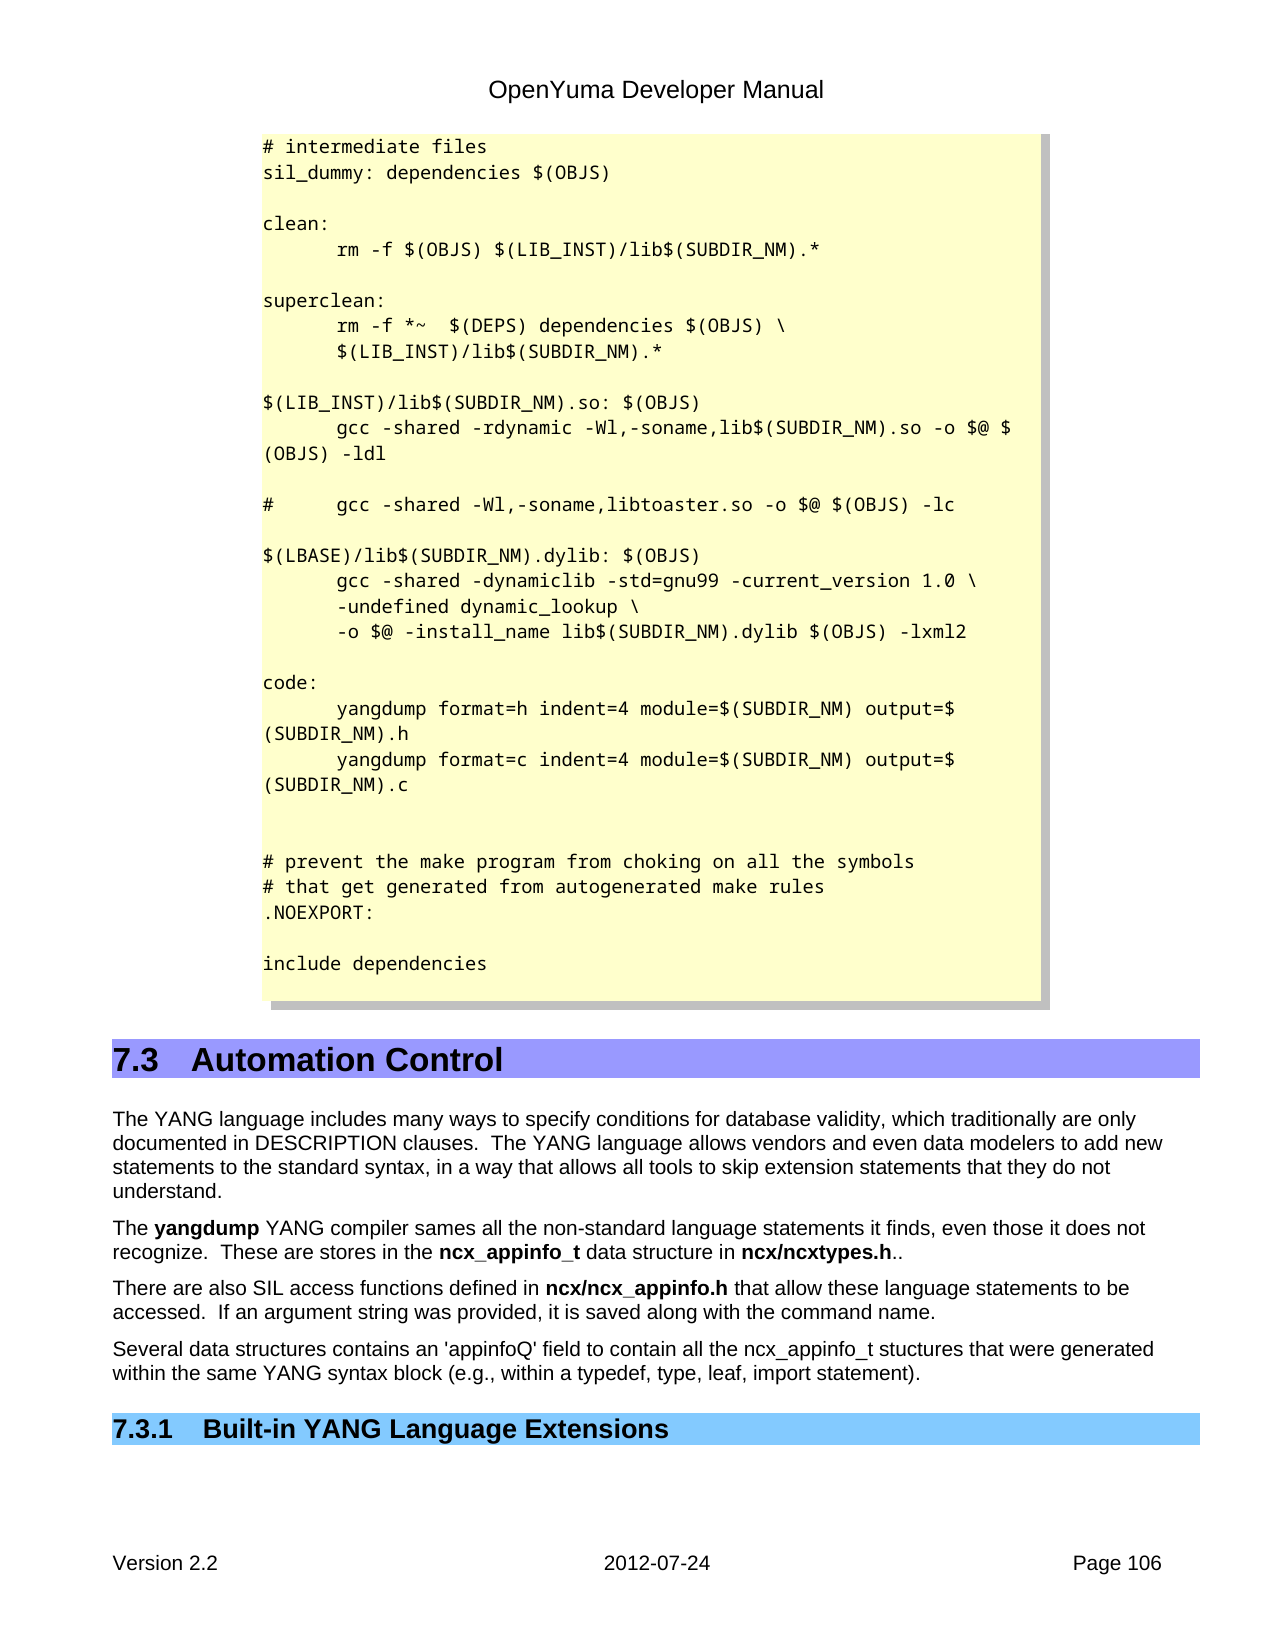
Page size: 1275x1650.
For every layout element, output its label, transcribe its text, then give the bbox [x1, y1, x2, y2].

subtitle Built-in YANG Language Extensions [112, 1413, 1200, 1445]
text code: [262, 670, 1041, 695]
text $(LBASE)/lib$(SUBDIR_NM).dylib: $(OBJS) [262, 542, 1041, 568]
text # intermediate files [262, 134, 1041, 159]
text There are also SIL access functions defined in ncx/ncx_appinfo.h that allow these language statements to be accessed. If an argument string was provided, it is saved along with the command name. [112, 1276, 1200, 1324]
subtitle Automation Control [112, 1039, 1200, 1078]
text sil_dummy: dependencies $(OBJS) [262, 159, 1041, 185]
text rm -f $(OBJS) $(LIB_INST)/lib$(SUBDIR_NM).* [262, 236, 1041, 261]
text include dependencies [262, 950, 1041, 976]
text rm -f *~ $(DEPS) dependencies $(OBJS) \ [262, 312, 1041, 338]
text # that get generated from autogenerated make rules [262, 874, 1041, 899]
text -o $@ -install_name lib$(SUBDIR_NM).dylib $(OBJS) -lxml2 [262, 619, 1041, 644]
text $(LIB_INST)/lib$(SUBDIR_NM).so: $(OBJS) [262, 389, 1041, 414]
text The yangdump YANG compiler sames all the non-standard language statements it finds, even those it does not recognize. These are stores in the ncx_appinfo_t data structure in ncx/ncxtypes.h.. [112, 1216, 1200, 1263]
text yangdump format=h indent=4 module=$(SUBDIR_NM) output=$(SUBDIR_NM).h [262, 695, 1041, 746]
text superclean: [262, 287, 1041, 312]
text gcc -shared -dynamiclib -std=gnu99 -current_version 1.0 \ [262, 568, 1041, 593]
text Several data structures contains an 'appinfoQ' field to contain all the ncx_appinfo_t stuctures that were generated within the same YANG syntax block (e.g., within a typedef, type, leaf, import statement). [112, 1336, 1200, 1384]
text clean: [262, 210, 1041, 236]
text -undefined dynamic_lookup \ [262, 593, 1041, 619]
text $(LIB_INST)/lib$(SUBDIR_NM).* [262, 338, 1041, 363]
text # prevent the make program from choking on all the symbols [262, 848, 1041, 874]
text # gcc -shared -Wl,-soname,libtoaster.so -o $@ $(OBJS) -lc [262, 491, 1041, 517]
text .NOEXPORT: [262, 899, 1041, 925]
text The YANG language includes many ways to specify conditions for database validity, which traditionally are only documented in DESCRIPTION clauses. The YANG language allows vendors and even data modelers to add new statements to the standard syntax, in a way that allows all tools to skip extension statements that they do not understand. [112, 1107, 1200, 1203]
text yangdump format=c indent=4 module=$(SUBDIR_NM) output=$(SUBDIR_NM).c [262, 746, 1041, 797]
text gcc -shared -rdynamic -Wl,-soname,lib$(SUBDIR_NM).so -o $@ $(OBJS) -ldl [262, 414, 1041, 466]
